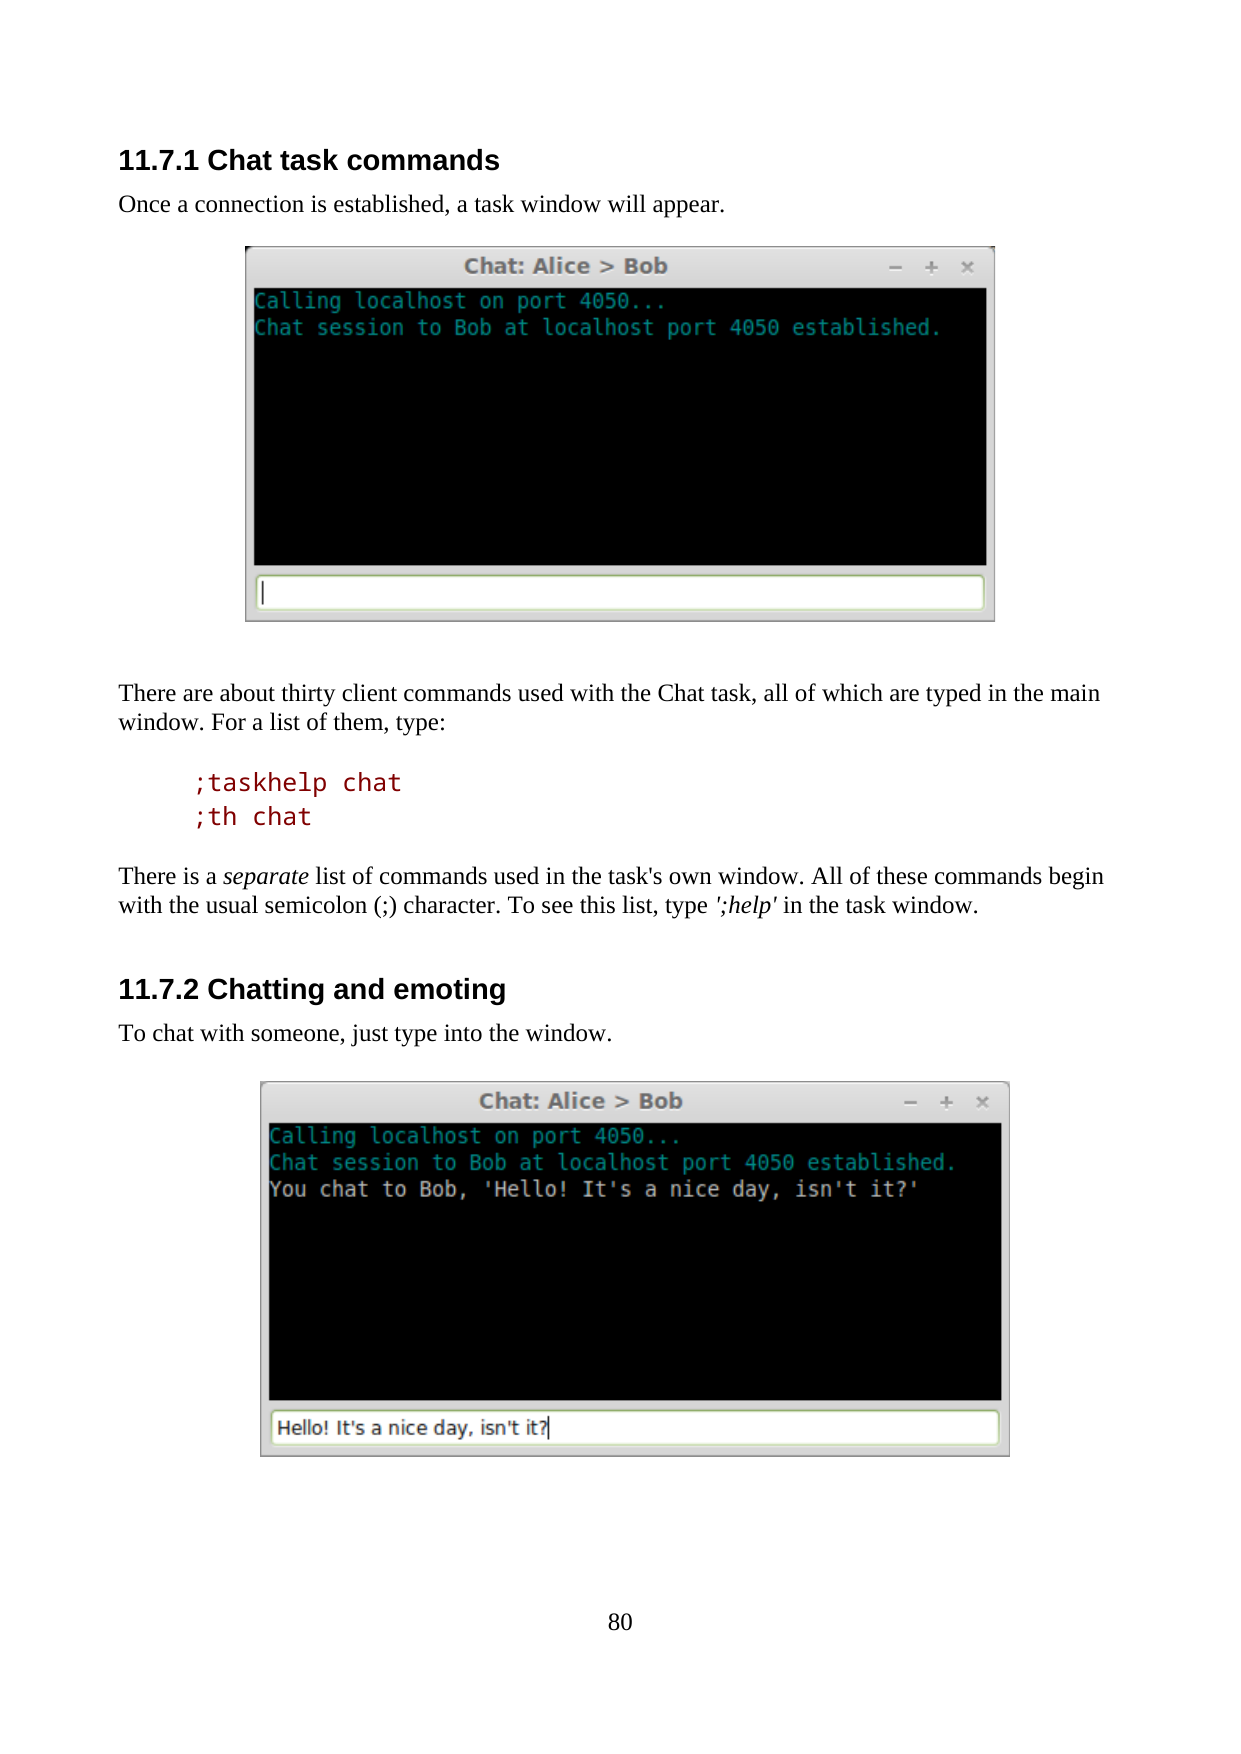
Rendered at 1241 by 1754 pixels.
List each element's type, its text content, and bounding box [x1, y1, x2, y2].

text There are about thirty client commands used with the Chat task, all of which are typed in the main window. For a list of them, type: [118, 678, 1122, 735]
text ;th chat [118, 798, 1122, 832]
text ;taskhelp chat [118, 764, 1122, 798]
picture [260, 1081, 1010, 1457]
text Once a connection is established, a task window will appear. [118, 189, 1122, 218]
subtitle 11.7.2 Chatting and emoting [118, 972, 1122, 1006]
text There is a separate list of commands used in the task's own window. All of these commands begin with the usual semicolon (;) character. To see this list, type ';help' in the task window. [118, 861, 1122, 918]
text To chat with someone, just type into the window. [118, 1018, 1122, 1047]
picture [245, 246, 995, 622]
subtitle 11.7.1 Chat task commands [118, 143, 1122, 177]
